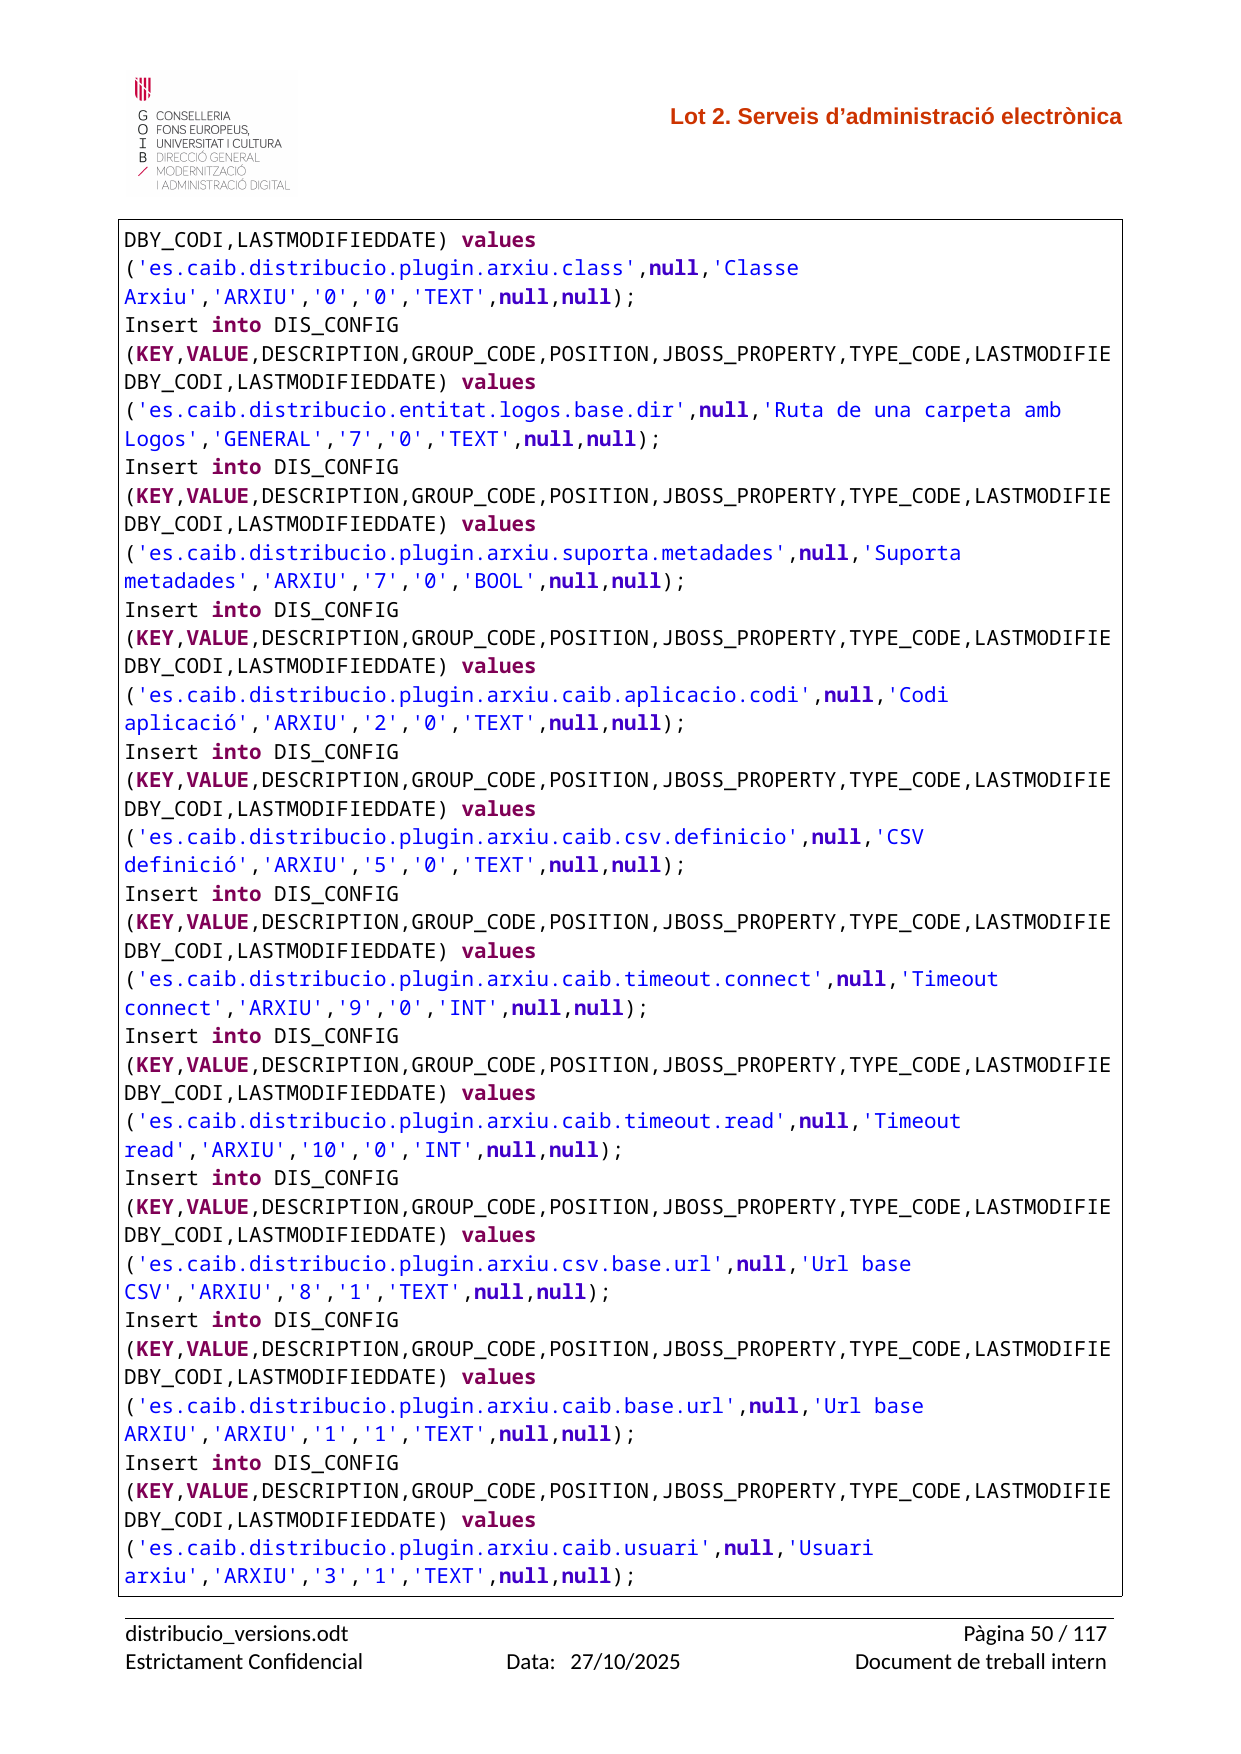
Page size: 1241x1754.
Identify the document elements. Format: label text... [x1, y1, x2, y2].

table_header DBY_CODI,LASTMODIFIEDDATE) values ('es.caib.distribucio.plugin.arxiu.class',null,'Classe Arxiu','ARXIU','0','0','TEXT',null,null); Insert into DIS_CONFIG (KEY,VALUE,DESCRIPTION,GROUP_CODE,POSITION,JBOSS_PROPERTY,TYPE_CODE,LASTMODIFIEDBY_CODI,LASTMODIFIEDDATE) values ('es.caib.distribucio.entitat.logos.base.dir',null,'Ruta de una carpeta amb Logos','GENERAL','7','0','TEXT',null,null); Insert into DIS_CONFIG (KEY,VALUE,DESCRIPTION,GROUP_CODE,POSITION,JBOSS_PROPERTY,TYPE_CODE,LASTMODIFIEDBY_CODI,LASTMODIFIEDDATE) values ('es.caib.distribucio.plugin.arxiu.suporta.metadades',null,'Suporta metadades','ARXIU','7','0','BOOL',null,null); Insert into DIS_CONFIG (KEY,VALUE,DESCRIPTION,GROUP_CODE,POSITION,JBOSS_PROPERTY,TYPE_CODE,LASTMODIFIEDBY_CODI,LASTMODIFIEDDATE) values ('es.caib.distribucio.plugin.arxiu.caib.aplicacio.codi',null,'Codi aplicació','ARXIU','2','0','TEXT',null,null); Insert into DIS_CONFIG (KEY,VALUE,DESCRIPTION,GROUP_CODE,POSITION,JBOSS_PROPERTY,TYPE_CODE,LASTMODIFIEDBY_CODI,LASTMODIFIEDDATE) values ('es.caib.distribucio.plugin.arxiu.caib.csv.definicio',null,'CSV definició','ARXIU','5','0','TEXT',null,null); Insert into DIS_CONFIG (KEY,VALUE,DESCRIPTION,GROUP_CODE,POSITION,JBOSS_PROPERTY,TYPE_CODE,LASTMODIFIEDBY_CODI,LASTMODIFIEDDATE) values ('es.caib.distribucio.plugin.arxiu.caib.timeout.connect',null,'Timeout connect','ARXIU','9','0','INT',null,null); Insert into DIS_CONFIG (KEY,VALUE,DESCRIPTION,GROUP_CODE,POSITION,JBOSS_PROPERTY,TYPE_CODE,LASTMODIFIEDBY_CODI,LASTMODIFIEDDATE) values ('es.caib.distribucio.plugin.arxiu.caib.timeout.read',null,'Timeout read','ARXIU','10','0','INT',null,null); Insert into DIS_CONFIG (KEY,VALUE,DESCRIPTION,GROUP_CODE,POSITION,JBOSS_PROPERTY,TYPE_CODE,LASTMODIFIEDBY_CODI,LASTMODIFIEDDATE) values ('es.caib.distribucio.plugin.arxiu.csv.base.url',null,'Url base CSV','ARXIU','8','1','TEXT',null,null); Insert into DIS_CONFIG (KEY,VALUE,DESCRIPTION,GROUP_CODE,POSITION,JBOSS_PROPERTY,TYPE_CODE,LASTMODIFIEDBY_CODI,LASTMODIFIEDDATE) values ('es.caib.distribucio.plugin.arxiu.caib.base.url',null,'Url base ARXIU','ARXIU','1','1','TEXT',null,null); Insert into DIS_CONFIG (KEY,VALUE,DESCRIPTION,GROUP_CODE,POSITION,JBOSS_PROPERTY,TYPE_CODE,LASTMODIFIEDBY_CODI,LASTMODIFIEDDATE) values ('es.caib.distribucio.plugin.arxiu.caib.usuari',null,'Usuari arxiu','ARXIU','3','1','TEXT',null,null); [119, 220, 1122, 1596]
picture [126, 70, 299, 197]
